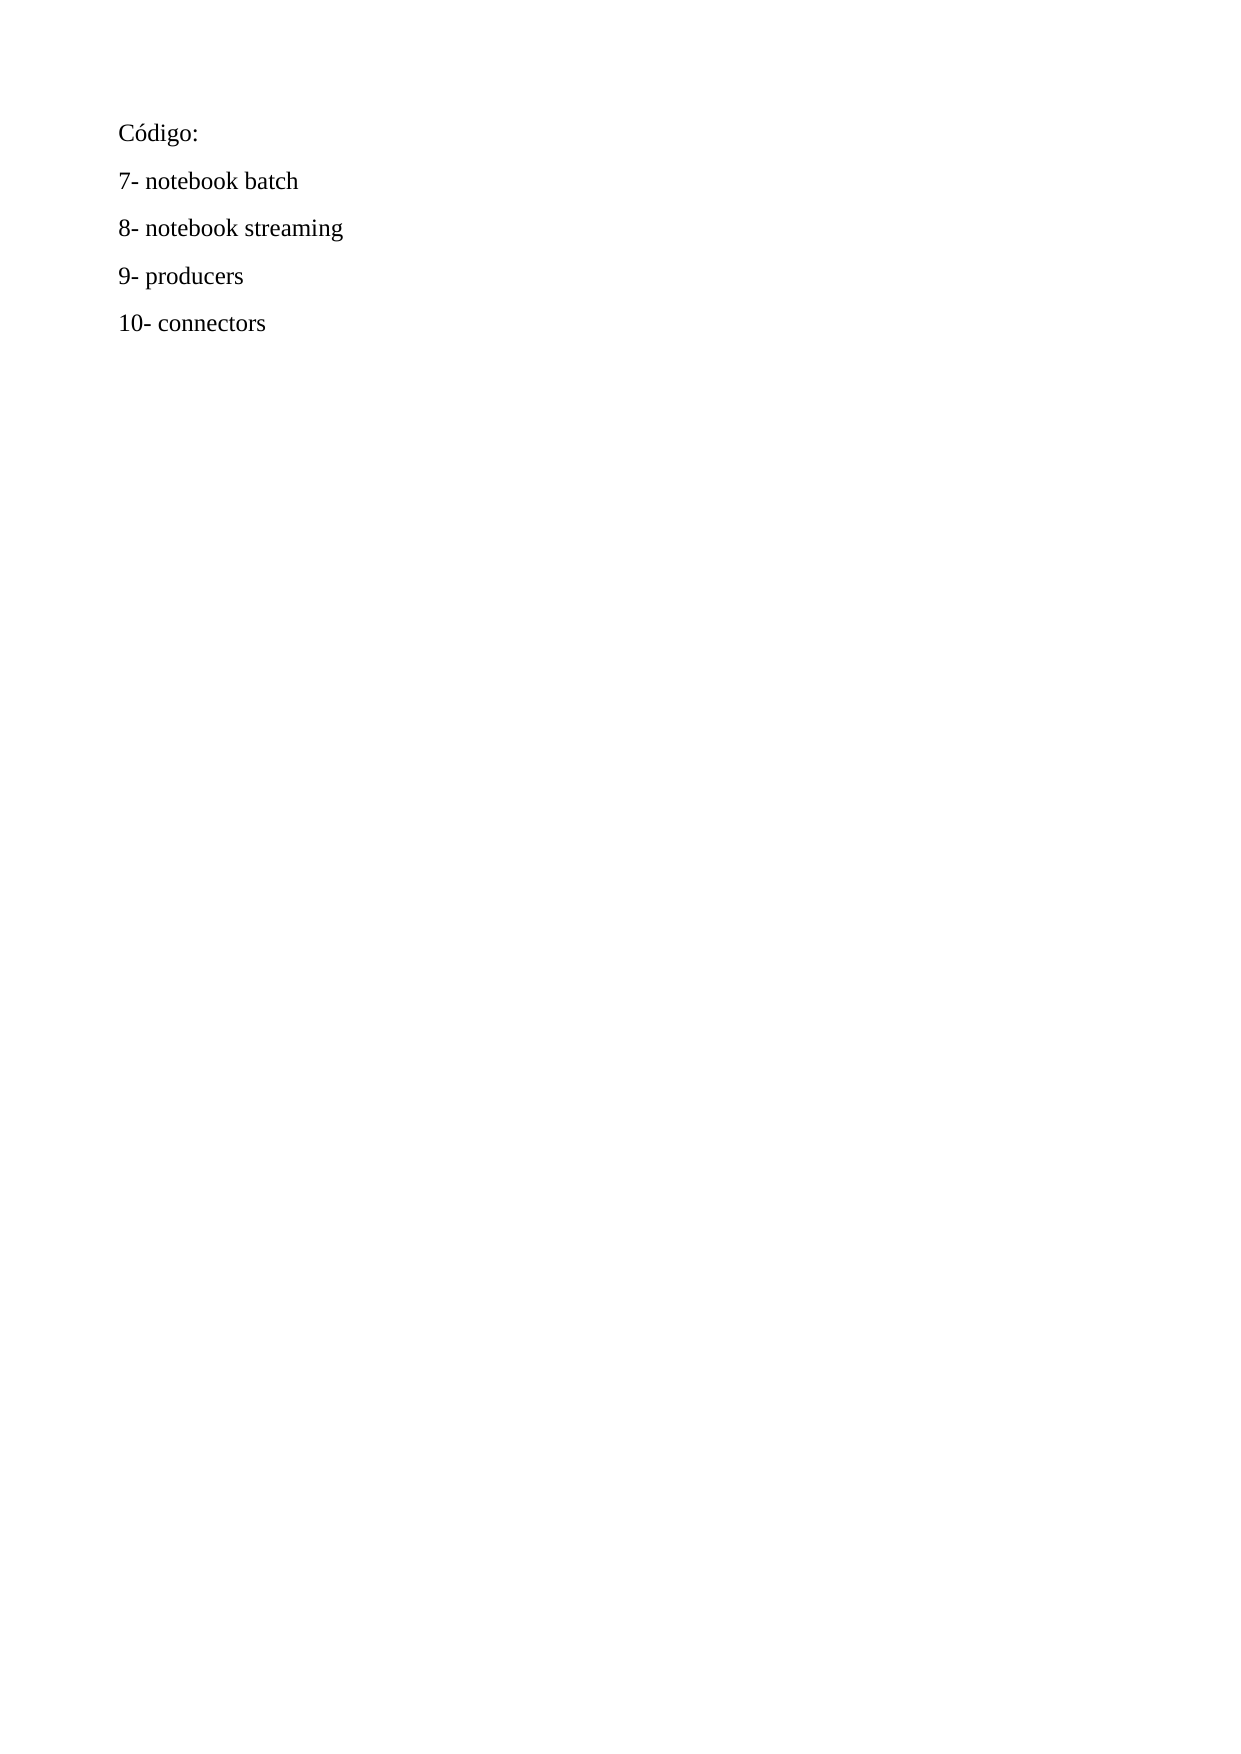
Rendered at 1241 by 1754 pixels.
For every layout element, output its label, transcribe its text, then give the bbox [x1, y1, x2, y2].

text 7- notebook batch [118, 166, 1122, 194]
text 9- producers [118, 261, 1122, 290]
text 8- notebook streaming [118, 213, 1122, 242]
text 10- connectors [118, 308, 1122, 337]
text Código: [118, 118, 1122, 147]
